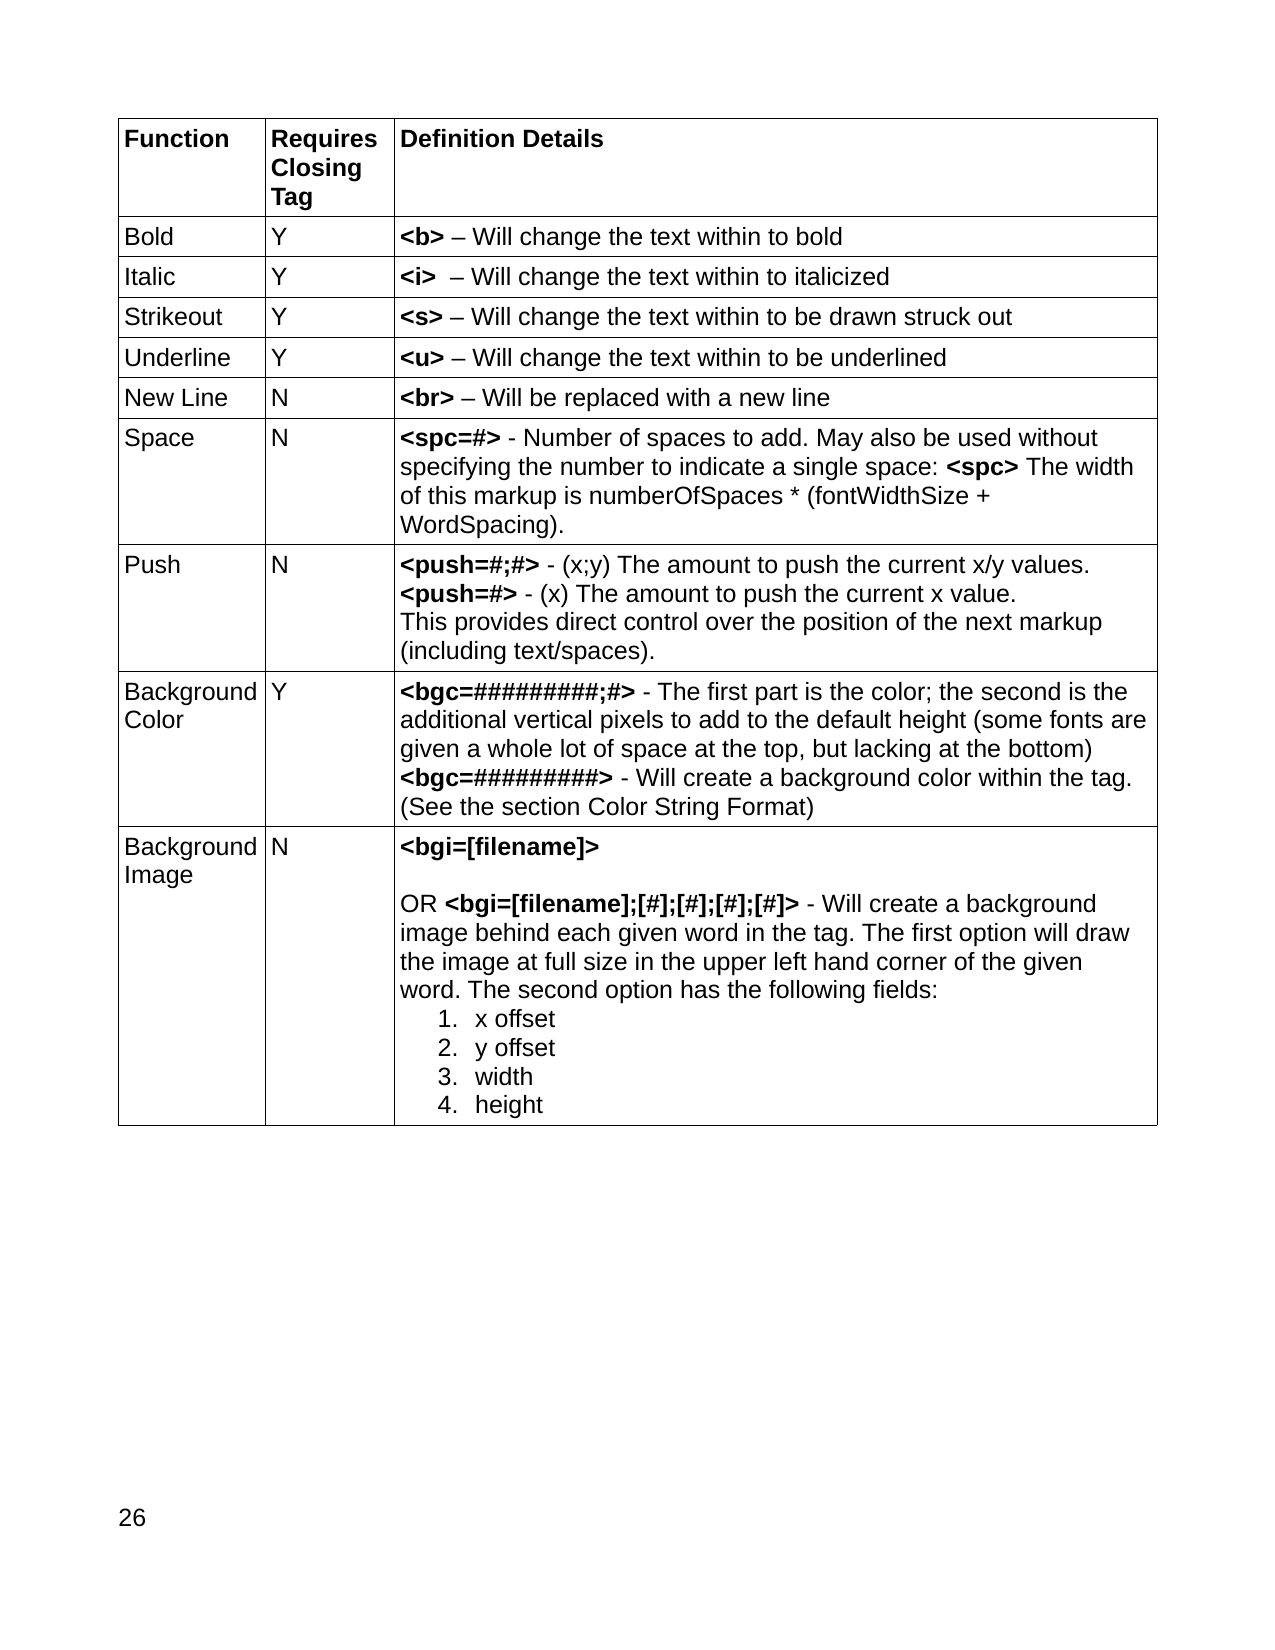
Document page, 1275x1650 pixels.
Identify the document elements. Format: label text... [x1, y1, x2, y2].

table_header Requires Closing Tag [266, 119, 394, 216]
table_cell Y [266, 298, 394, 337]
table_cell Y [266, 338, 394, 377]
table_cell Strikeout [119, 298, 265, 337]
table_cell <spc=#> - Number of spaces to add. May also be used without specifying the number to indicate a single space: <spc> The width of this markup is numberOfSpaces * (fontWidthSize + WordSpacing). [395, 419, 1157, 544]
table_cell Space [119, 419, 265, 544]
table_cell Y [266, 672, 394, 826]
table_cell <br> – Will be replaced with a new line [395, 378, 1157, 417]
table_cell Bold [119, 217, 265, 256]
table_header Definition Details [395, 119, 1157, 216]
table_cell <push=#;#> - (x;y) The amount to push the current x/y values. <push=#> - (x) The amount to push the current x value. This provides direct control over the position of the next markup (including text/spaces). [395, 545, 1157, 671]
table_cell Background Color [119, 672, 265, 826]
table_cell <u> – Will change the text within to be underlined [395, 338, 1157, 377]
table_cell <s> – Will change the text within to be drawn struck out [395, 298, 1157, 337]
table_cell Background Image [119, 827, 265, 1125]
table_cell Y [266, 217, 394, 256]
table_cell Push [119, 545, 265, 671]
table_cell Y [266, 257, 394, 297]
table_cell <bgc=#########;#> - The first part is the color; the second is the additional vertical pixels to add to the default height (some fonts are given a whole lot of space at the top, but lacking at the bottom) <bgc=#########> - Will create a background color within the tag. (See the section Color String Format) [395, 672, 1157, 826]
table_cell <i> – Will change the text within to italicized [395, 257, 1157, 297]
table_cell <bgi=[filename]> OR <bgi=[filename];[#];[#];[#];[#]> - Will create a background image behind each given word in the tag. The first option will draw the image at full size in the upper left hand corner of the given word. The second option has the following fields: x offset y offset width height [395, 827, 1157, 1125]
table_cell <b> – Will change the text within to bold [395, 217, 1157, 256]
table_cell Italic [119, 257, 265, 297]
table_cell Underline [119, 338, 265, 377]
table_cell New Line [119, 378, 265, 417]
table_cell N [266, 378, 394, 417]
table_cell N [266, 827, 394, 1125]
table_cell N [266, 545, 394, 671]
table_header Function [119, 119, 265, 216]
table_cell N [266, 419, 394, 544]
